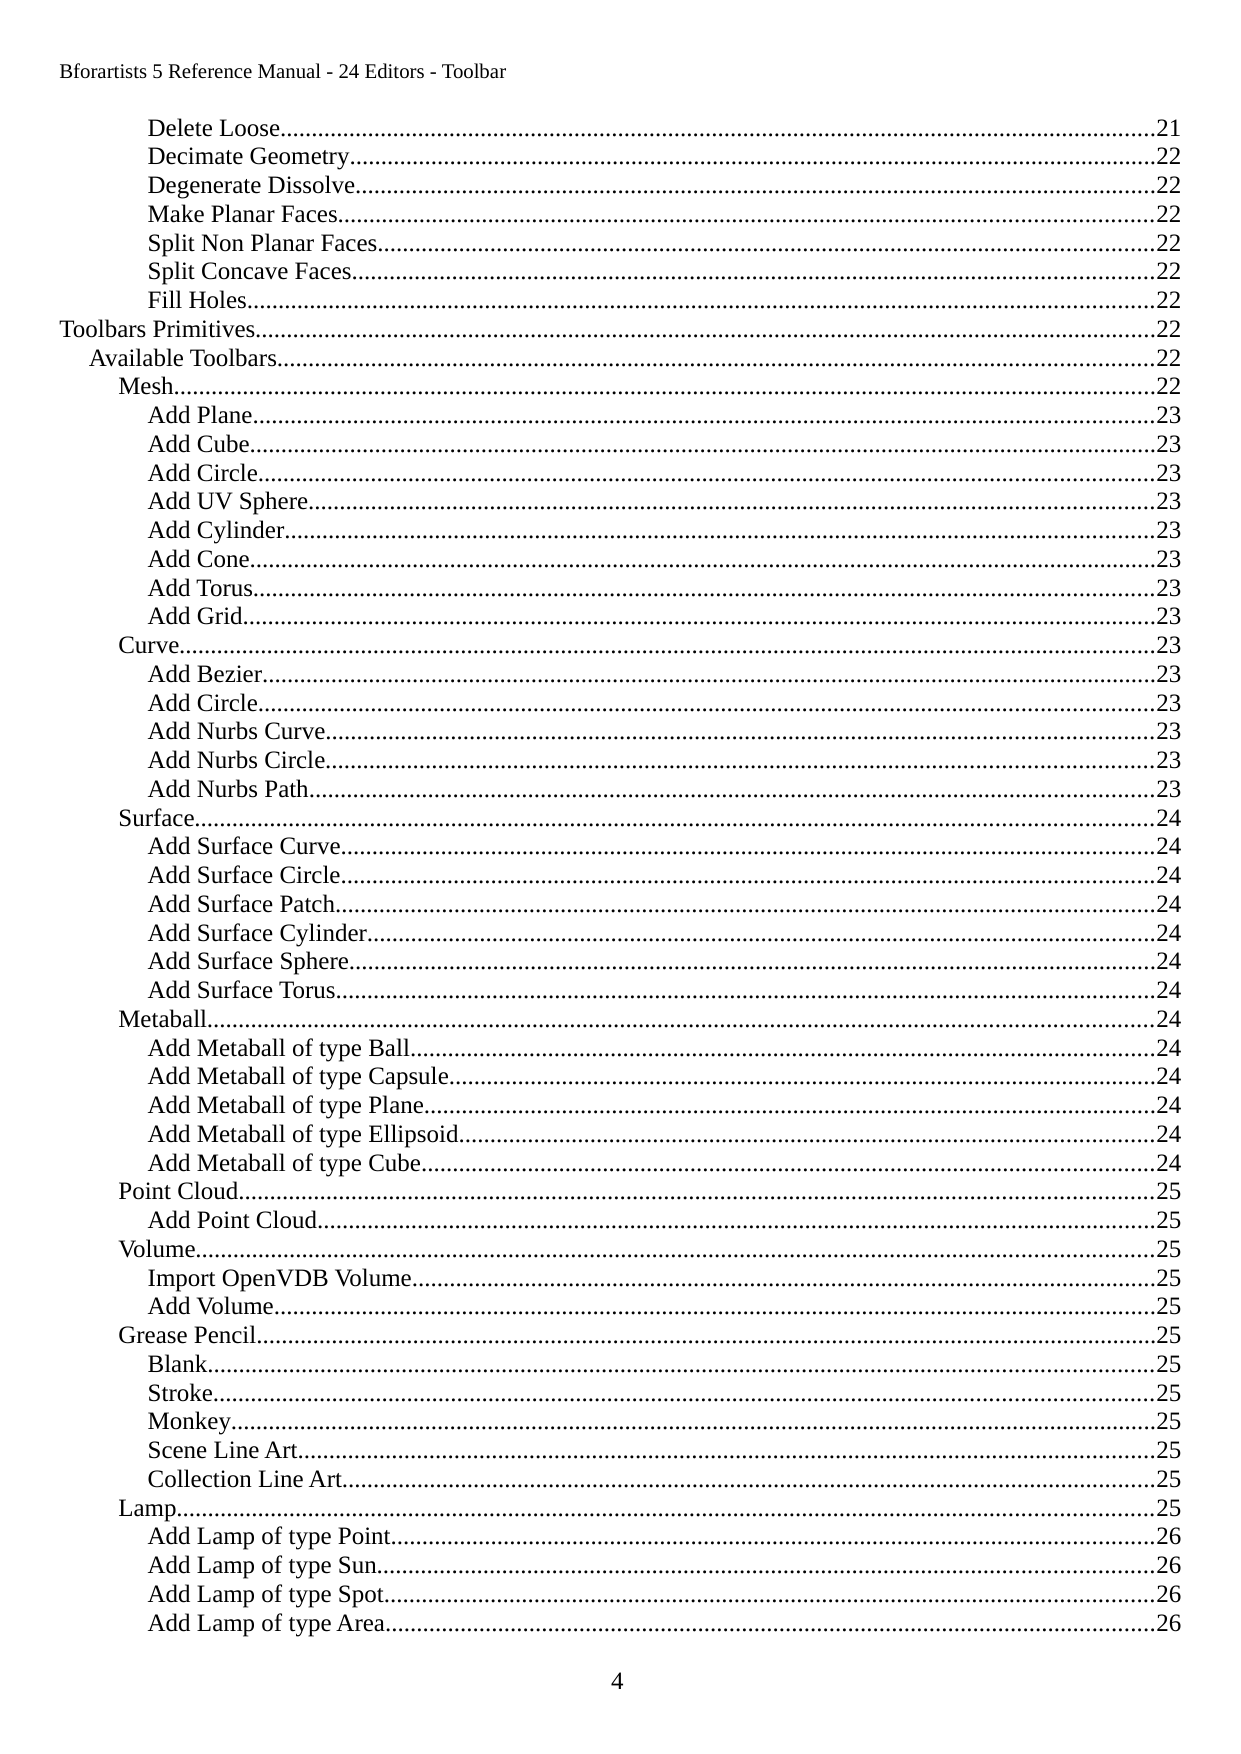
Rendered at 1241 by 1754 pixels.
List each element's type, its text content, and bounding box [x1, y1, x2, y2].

text Add Lamp of type Sun 26 [147, 1550, 1181, 1579]
text Add Surface Sphere 24 [147, 946, 1181, 975]
text Add Metaball of type Cube 24 [147, 1148, 1181, 1176]
text Add Lamp of type Point 26 [147, 1521, 1181, 1550]
text Add Surface Torus 24 [147, 975, 1181, 1004]
text Split Non Planar Faces 22 [147, 228, 1181, 256]
text Add Volume 25 [147, 1291, 1181, 1320]
text Add Plane 23 [147, 400, 1181, 429]
text Add Metaball of type Ball 24 [147, 1033, 1181, 1061]
text Blank 25 [147, 1349, 1181, 1378]
text Add Metaball of type Ellipsoid 24 [147, 1119, 1181, 1148]
text Collection Line Art 25 [147, 1464, 1181, 1493]
text Add Metaball of type Plane 24 [147, 1090, 1181, 1119]
text Add Circle 23 [147, 688, 1181, 716]
text Volume 25 [118, 1234, 1181, 1263]
text Monkey 25 [147, 1406, 1181, 1435]
text Mesh 22 [118, 371, 1181, 400]
text Grease Pencil 25 [118, 1320, 1181, 1349]
text Add Surface Cylinder 24 [147, 918, 1181, 946]
text Delete Loose 21 [147, 113, 1181, 141]
text Toolbars Primitives 22 [59, 314, 1181, 343]
text Degenerate Dissolve 22 [147, 170, 1181, 199]
text Add Nurbs Curve 23 [147, 716, 1181, 745]
text Add Surface Circle 24 [147, 860, 1181, 889]
text Surface 24 [118, 803, 1181, 831]
text Add Lamp of type Spot 26 [147, 1579, 1181, 1608]
text Add Grid 23 [147, 601, 1181, 630]
text Split Concave Faces 22 [147, 256, 1181, 285]
text Add UV Sphere 23 [147, 486, 1181, 515]
text Add Torus 23 [147, 573, 1181, 601]
text Add Surface Curve 24 [147, 831, 1181, 860]
text Add Metaball of type Capsule 24 [147, 1061, 1181, 1090]
text Curve 23 [118, 630, 1181, 659]
text Point Cloud 25 [118, 1176, 1181, 1205]
text Scene Line Art 25 [147, 1435, 1181, 1464]
text Add Bezier 23 [147, 659, 1181, 688]
text Add Circle 23 [147, 458, 1181, 486]
text Add Point Cloud 25 [147, 1205, 1181, 1234]
text Add Cube 23 [147, 429, 1181, 458]
text Add Cylinder 23 [147, 515, 1181, 544]
text Add Nurbs Circle 23 [147, 745, 1181, 774]
text Decimate Geometry 22 [147, 141, 1181, 170]
text Make Planar Faces 22 [147, 199, 1181, 228]
text Fill Holes 22 [147, 285, 1181, 314]
text Stroke 25 [147, 1378, 1181, 1406]
text Lamp 25 [118, 1493, 1181, 1521]
text Available Toolbars 22 [88, 343, 1181, 371]
text Add Lamp of type Area 26 [147, 1608, 1181, 1636]
text Add Cone 23 [147, 544, 1181, 573]
text Add Surface Patch 24 [147, 889, 1181, 918]
text Add Nurbs Path 23 [147, 774, 1181, 803]
text Metaball 24 [118, 1004, 1181, 1033]
text Import OpenVDB Volume 25 [147, 1263, 1181, 1291]
